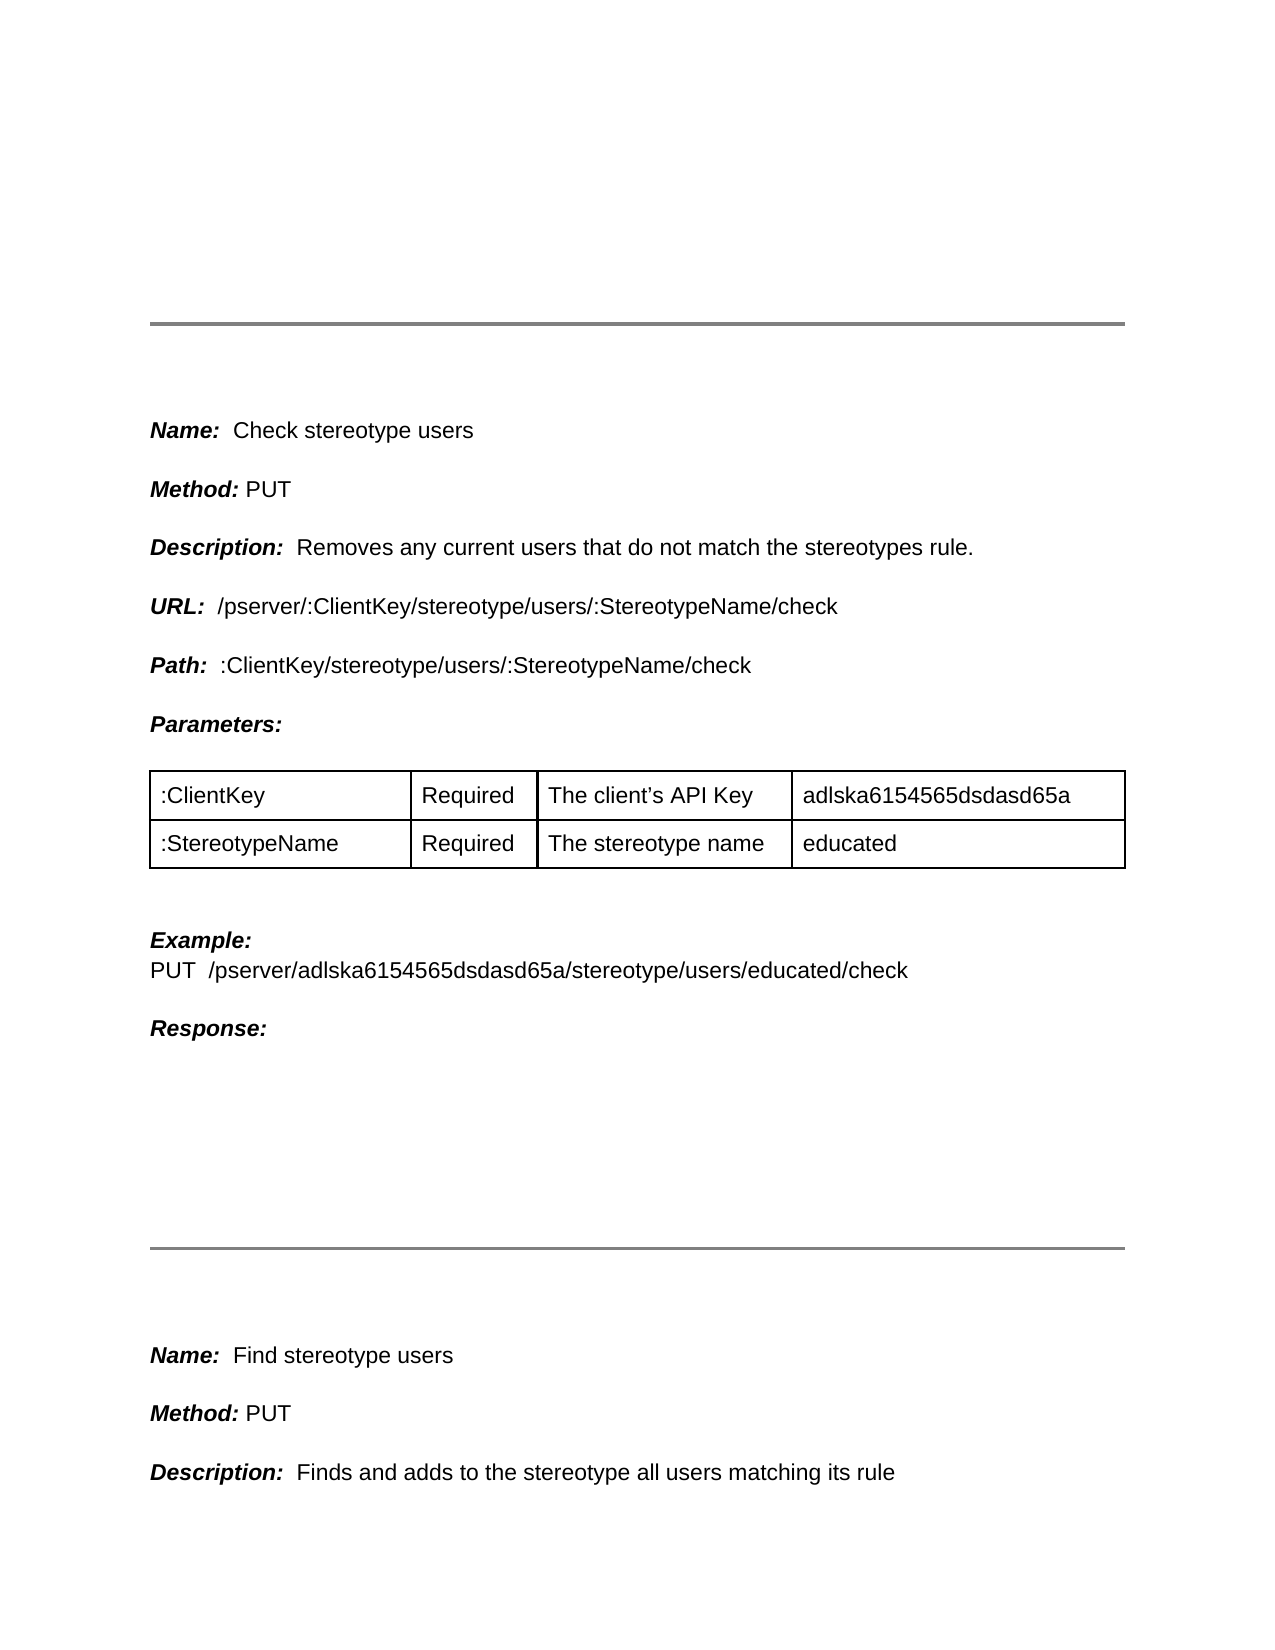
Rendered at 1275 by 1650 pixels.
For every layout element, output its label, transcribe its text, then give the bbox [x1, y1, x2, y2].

text Description: Removes any current users that do not match the stereotypes rule. [150, 535, 1125, 561]
table_cell Required [412, 821, 536, 867]
text URL: /pserver/:ClientKey/stereotype/users/:StereotypeName/check [150, 594, 1125, 619]
text Example: [150, 928, 1125, 953]
table_cell The stereotype name [539, 821, 791, 867]
table_cell :StereotypeName [151, 821, 410, 867]
text Description: Finds and adds to the stereotype all users matching its rule [150, 1460, 1125, 1485]
table_cell educated [793, 821, 1124, 867]
text Name: Find stereotype users [150, 1342, 1125, 1368]
table_header Required [412, 772, 536, 818]
text PUT /pserver/adlska6154565dsdasd65a/stereotype/users/educated/check [150, 957, 1125, 983]
text Parameters: [150, 711, 1125, 737]
table_header :ClientKey [151, 772, 410, 818]
text Method: PUT [150, 476, 1125, 502]
text Method: PUT [150, 1401, 1125, 1427]
text Path: :ClientKey/stereotype/users/:StereotypeName/check [150, 652, 1125, 678]
text Response: [150, 1016, 1125, 1042]
text Name: Check stereotype users [150, 417, 1125, 443]
table_header adlska6154565dsdasd65a [793, 772, 1124, 818]
table_header The client’s API Key [539, 772, 791, 818]
